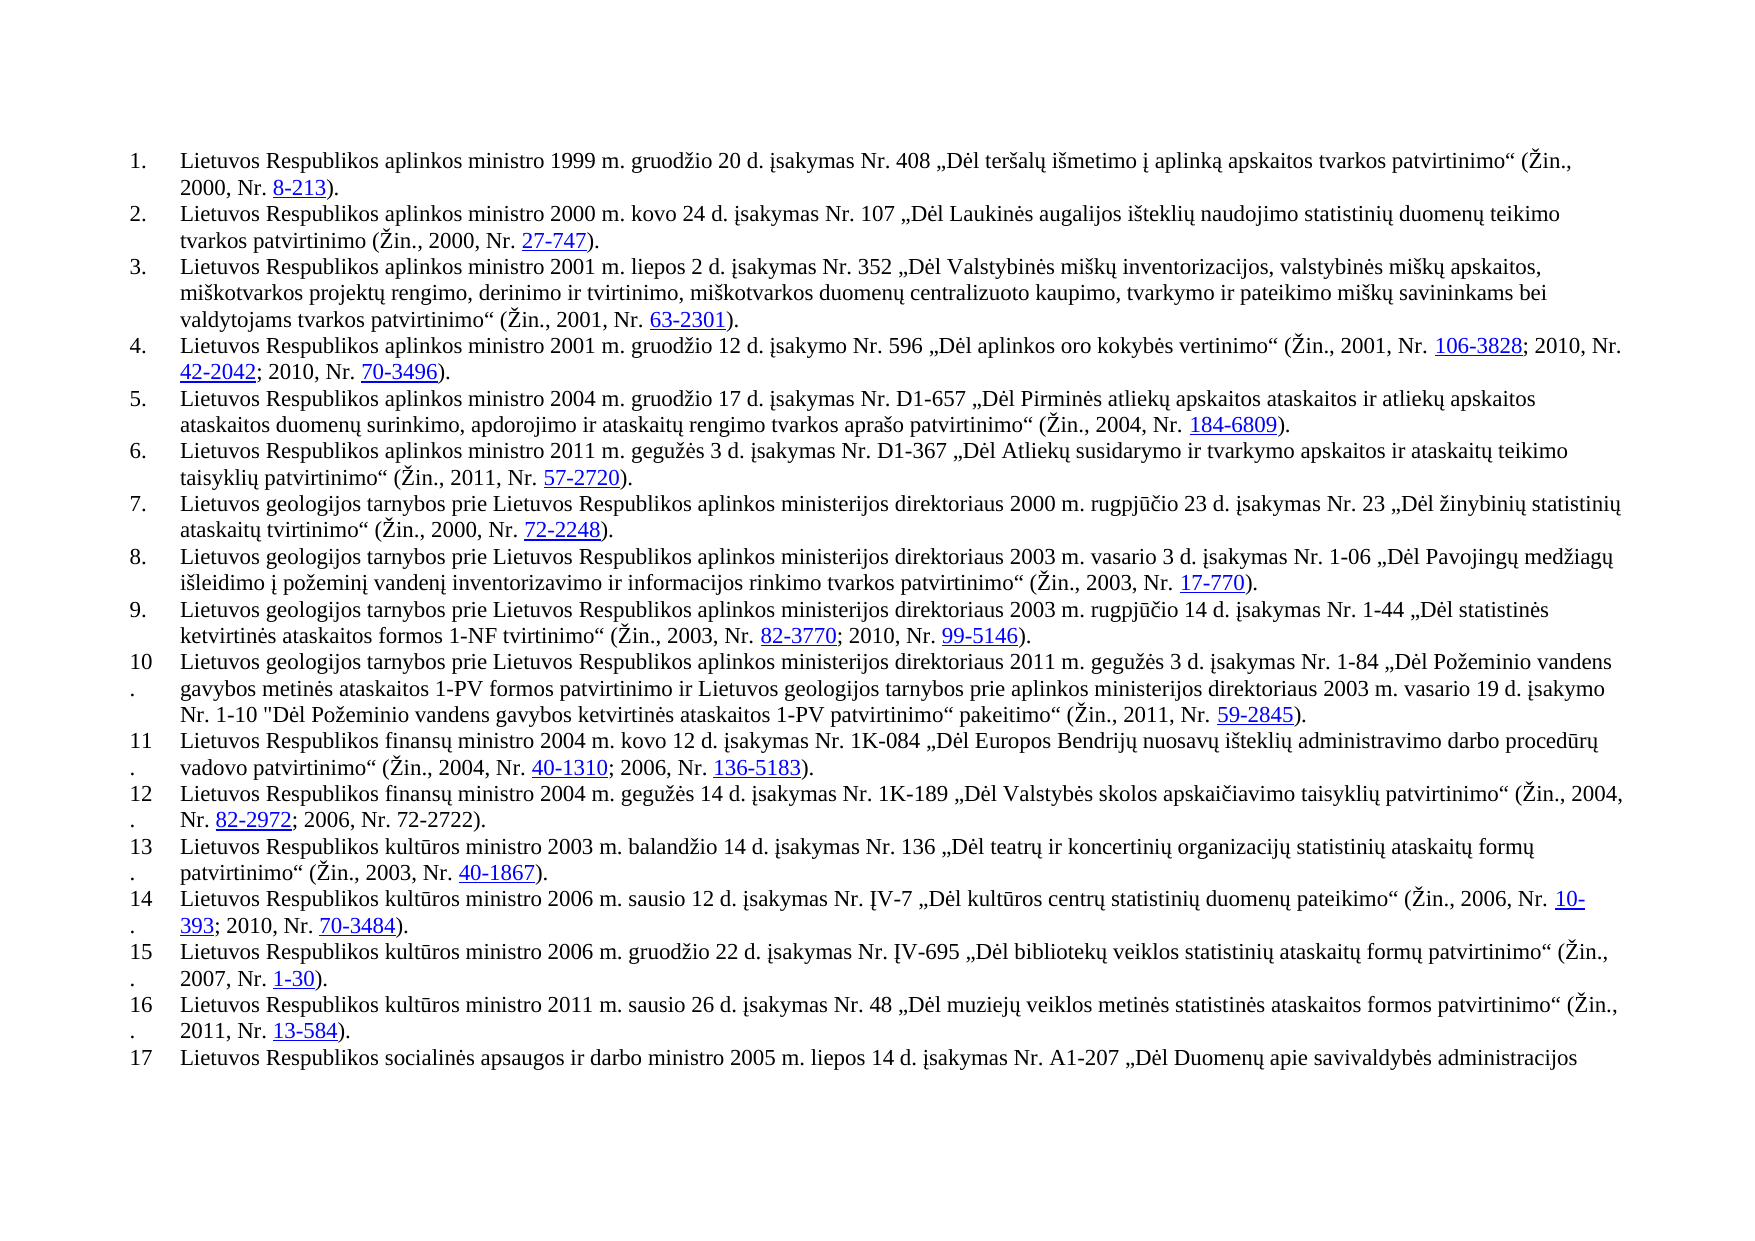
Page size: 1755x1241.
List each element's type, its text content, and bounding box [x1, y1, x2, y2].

table_cell Lietuvos geologijos tarnybos prie Lietuvos Respublikos aplinkos ministerijos direktoriaus 2000 m. rugpjūčio 23 d. įsakymas Nr. 23 „Dėl žinybinių statistinių ataskaitų tvirtinimo“ (Žin., 2000, Nr. 72-2248). [169, 490, 1636, 543]
table_header Lietuvos Respublikos aplinkos ministro 1999 m. gruodžio 20 d. įsakymas Nr. 408 „Dėl teršalų išmetimo į aplinką apskaitos tvarkos patvirtinimo“ (Žin., 2000, Nr. 8-213). [169, 148, 1636, 200]
table_cell 13. [118, 833, 168, 886]
table_cell 12. [118, 780, 168, 833]
table_cell 11. [118, 728, 168, 780]
table_header 1. [118, 148, 168, 200]
table_cell Lietuvos Respublikos finansų ministro 2004 m. gegužės 14 d. įsakymas Nr. 1K-189 „Dėl Valstybės skolos apskaičiavimo taisyklių patvirtinimo“ (Žin., 2004, Nr. 82-2972; 2006, Nr. 72-2722). [169, 780, 1636, 833]
table_cell 4. [118, 332, 168, 385]
table_cell 8. [118, 543, 168, 596]
table_cell Lietuvos Respublikos aplinkos ministro 2004 m. gruodžio 17 d. įsakymas Nr. D1-657 „Dėl Pirminės atliekų apskaitos ataskaitos ir atliekų apskaitos ataskaitos duomenų surinkimo, apdorojimo ir ataskaitų rengimo tvarkos aprašo patvirtinimo“ (Žin., 2004, Nr. 184-6809). [169, 385, 1636, 437]
table_cell Lietuvos Respublikos kultūros ministro 2006 m. gruodžio 22 d. įsakymas Nr. ĮV-695 „Dėl bibliotekų veiklos statistinių ataskaitų formų patvirtinimo“ (Žin., 2007, Nr. 1-30). [169, 938, 1636, 991]
table_cell 17 [118, 1044, 168, 1070]
table_cell Lietuvos Respublikos kultūros ministro 2011 m. sausio 26 d. įsakymas Nr. 48 „Dėl muziejų veiklos metinės statistinės ataskaitos formos patvirtinimo“ (Žin., 2011, Nr. 13-584). [169, 991, 1636, 1044]
table_cell 15. [118, 938, 168, 991]
table_cell Lietuvos Respublikos aplinkos ministro 2001 m. liepos 2 d. įsakymas Nr. 352 „Dėl Valstybinės miškų inventorizacijos, valstybinės miškų apskaitos, miškotvarkos projektų rengimo, derinimo ir tvirtinimo, miškotvarkos duomenų centralizuoto kaupimo, tvarkymo ir pateikimo miškų savininkams bei valdytojams tvarkos patvirtinimo“ (Žin., 2001, Nr. 63-2301). [169, 253, 1636, 332]
table_cell 5. [118, 385, 168, 437]
table_cell 14. [118, 886, 168, 938]
table_cell Lietuvos Respublikos aplinkos ministro 2000 m. kovo 24 d. įsakymas Nr. 107 „Dėl Laukinės augalijos išteklių naudojimo statistinių duomenų teikimo tvarkos patvirtinimo (Žin., 2000, Nr. 27-747). [169, 200, 1636, 253]
table_cell 9. [118, 596, 168, 648]
table_cell 7. [118, 490, 168, 543]
table_cell 2. [118, 200, 168, 253]
table_cell 16. [118, 991, 168, 1044]
table_cell Lietuvos geologijos tarnybos prie Lietuvos Respublikos aplinkos ministerijos direktoriaus 2003 m. vasario 3 d. įsakymas Nr. 1-06 „Dėl Pavojingų medžiagų išleidimo į požeminį vandenį inventorizavimo ir informacijos rinkimo tvarkos patvirtinimo“ (Žin., 2003, Nr. 17-770). [169, 543, 1636, 596]
table_cell Lietuvos geologijos tarnybos prie Lietuvos Respublikos aplinkos ministerijos direktoriaus 2011 m. gegužės 3 d. įsakymas Nr. 1-84 „Dėl Požeminio vandens gavybos metinės ataskaitos 1-PV formos patvirtinimo ir Lietuvos geologijos tarnybos prie aplinkos ministerijos direktoriaus 2003 m. vasario 19 d. įsakymo Nr. 1-10 "Dėl Požeminio vandens gavybos ketvirtinės ataskaitos 1-PV patvirtinimo“ pakeitimo“ (Žin., 2011, Nr. 59-2845). [169, 648, 1636, 727]
table_cell Lietuvos Respublikos kultūros ministro 2003 m. balandžio 14 d. įsakymas Nr. 136 „Dėl teatrų ir koncertinių organizacijų statistinių ataskaitų formų patvirtinimo“ (Žin., 2003, Nr. 40-1867). [169, 833, 1636, 886]
table_cell Lietuvos Respublikos socialinės apsaugos ir darbo ministro 2005 m. liepos 14 d. įsakymas Nr. A1-207 „Dėl Duomenų apie savivaldybės administracijos [169, 1044, 1636, 1070]
table_cell Lietuvos geologijos tarnybos prie Lietuvos Respublikos aplinkos ministerijos direktoriaus 2003 m. rugpjūčio 14 d. įsakymas Nr. 1-44 „Dėl statistinės ketvirtinės ataskaitos formos 1-NF tvirtinimo“ (Žin., 2003, Nr. 82-3770; 2010, Nr. 99-5146). [169, 596, 1636, 648]
table_cell Lietuvos Respublikos aplinkos ministro 2011 m. gegužės 3 d. įsakymas Nr. D1-367 „Dėl Atliekų susidarymo ir tvarkymo apskaitos ir ataskaitų teikimo taisyklių patvirtinimo“ (Žin., 2011, Nr. 57-2720). [169, 438, 1636, 490]
table_cell 6. [118, 438, 168, 490]
table_cell 3. [118, 253, 168, 332]
table_cell Lietuvos Respublikos finansų ministro 2004 m. kovo 12 d. įsakymas Nr. 1K-084 „Dėl Europos Bendrijų nuosavų išteklių administravimo darbo procedūrų vadovo patvirtinimo“ (Žin., 2004, Nr. 40-1310; 2006, Nr. 136-5183). [169, 728, 1636, 780]
table_cell Lietuvos Respublikos kultūros ministro 2006 m. sausio 12 d. įsakymas Nr. ĮV-7 „Dėl kultūros centrų statistinių duomenų pateikimo“ (Žin., 2006, Nr. 10-393; 2010, Nr. 70-3484). [169, 886, 1636, 938]
table_cell 10. [118, 648, 168, 727]
table_cell Lietuvos Respublikos aplinkos ministro 2001 m. gruodžio 12 d. įsakymo Nr. 596 „Dėl aplinkos oro kokybės vertinimo“ (Žin., 2001, Nr. 106-3828; 2010, Nr. 42-2042; 2010, Nr. 70-3496). [169, 332, 1636, 385]
